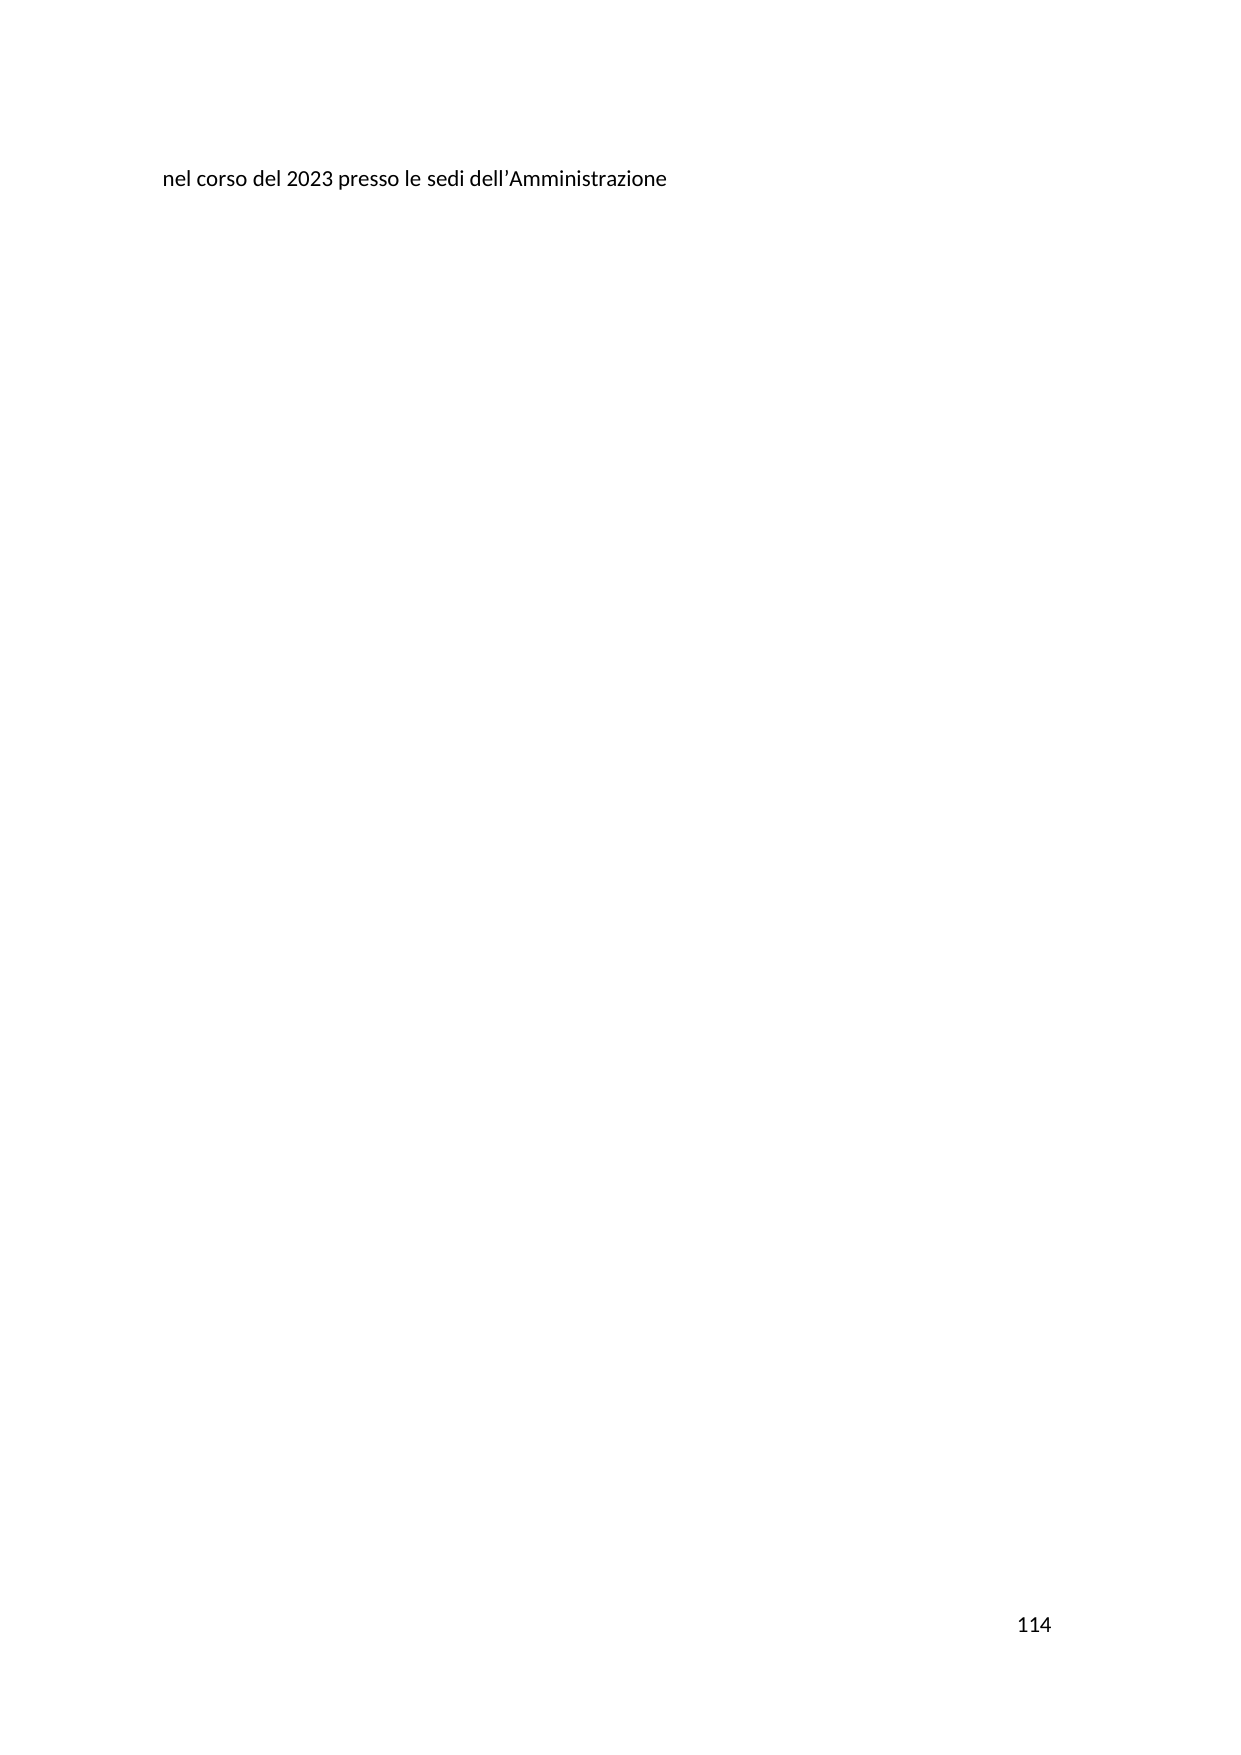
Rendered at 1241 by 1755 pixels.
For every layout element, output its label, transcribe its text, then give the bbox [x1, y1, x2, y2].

text nel corso del 2023 presso le sedi dell’Amministrazione [162, 164, 1049, 193]
